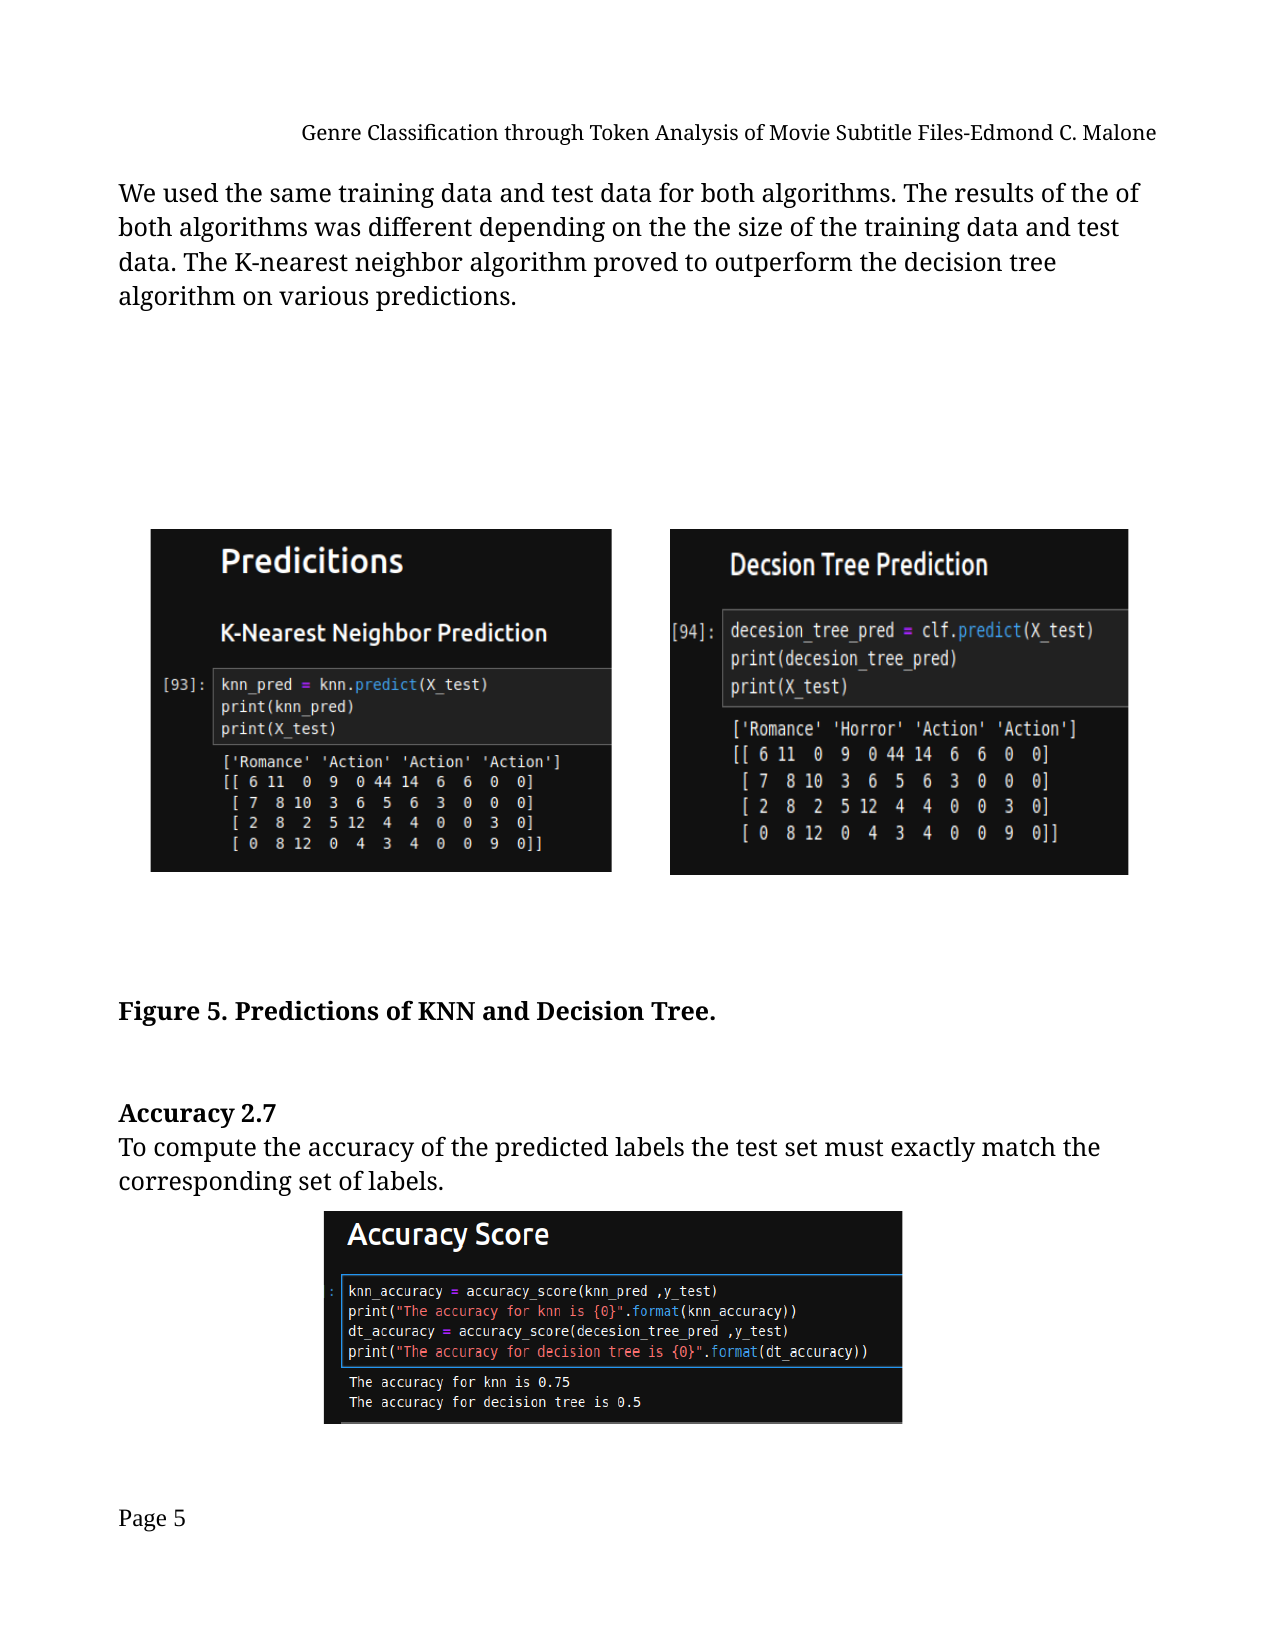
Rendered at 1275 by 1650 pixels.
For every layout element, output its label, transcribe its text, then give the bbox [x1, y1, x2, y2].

text To compute the accuracy of the predicted labels the test set must exactly match the corresponding set of labels. [118, 1130, 1157, 1198]
text Accuracy 2.7 [118, 1096, 1157, 1130]
text Figure 5. Predictions of KNN and Decision Tree. [118, 993, 1157, 1028]
picture [670, 529, 1129, 875]
picture [150, 529, 612, 872]
picture [323, 1211, 903, 1424]
text We used the same training data and test data for both algorithms. The results of the of both algorithms was different depending on the the size of the training data and test data. The K-nearest neighbor algorithm proved to outperform the decision tree algorithm on various predictions. [118, 176, 1157, 312]
